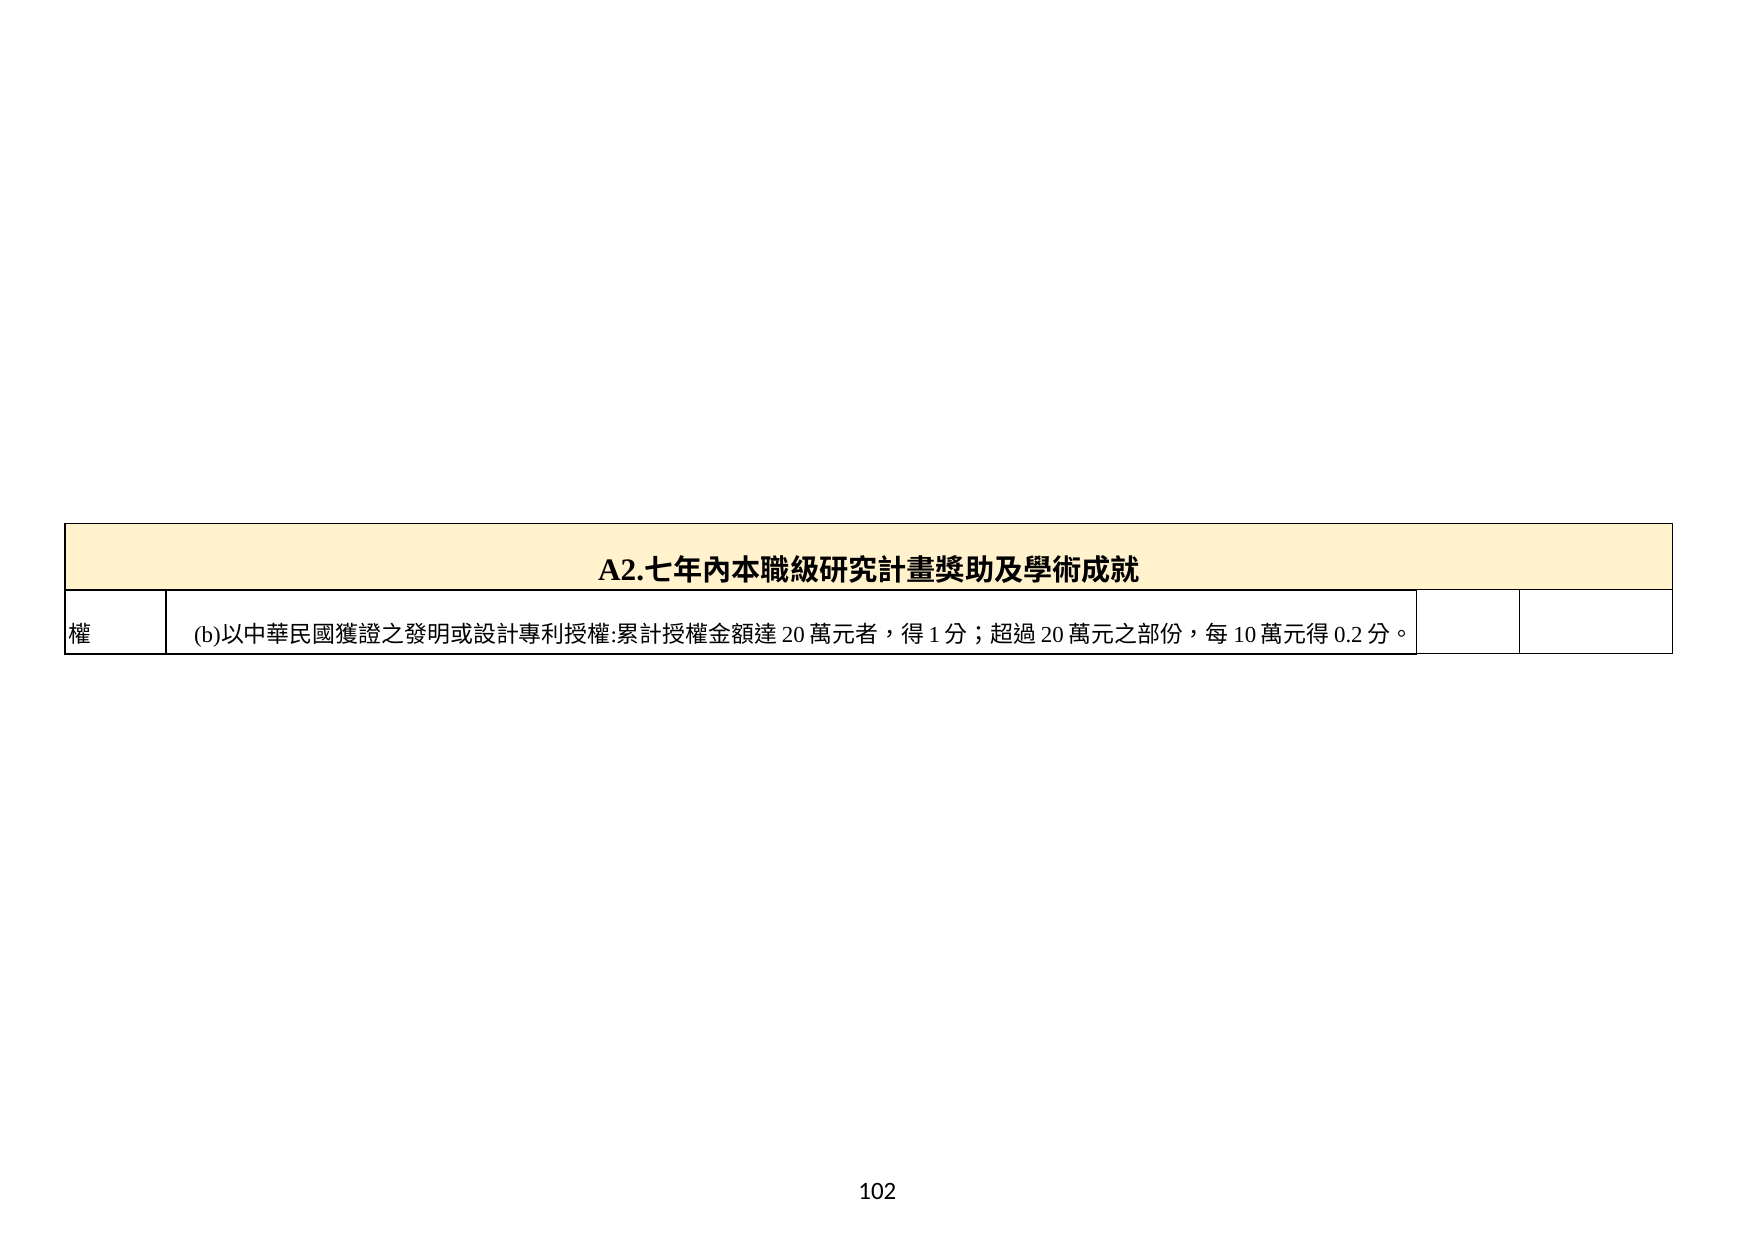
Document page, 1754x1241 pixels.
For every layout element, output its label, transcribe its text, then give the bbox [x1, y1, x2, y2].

table_cell (b)以中華民國獲證之發明或設計專利授權:累計授權金額達20萬元者，得1分；超過20萬元之部份，每10萬元得0.2分。 [167, 591, 1416, 653]
table_cell [1417, 590, 1519, 653]
table_cell 權 [66, 591, 165, 653]
table_header A2.七年內本職級研究計畫獎助及學術成就 [66, 524, 1672, 589]
table_cell [1520, 590, 1672, 653]
